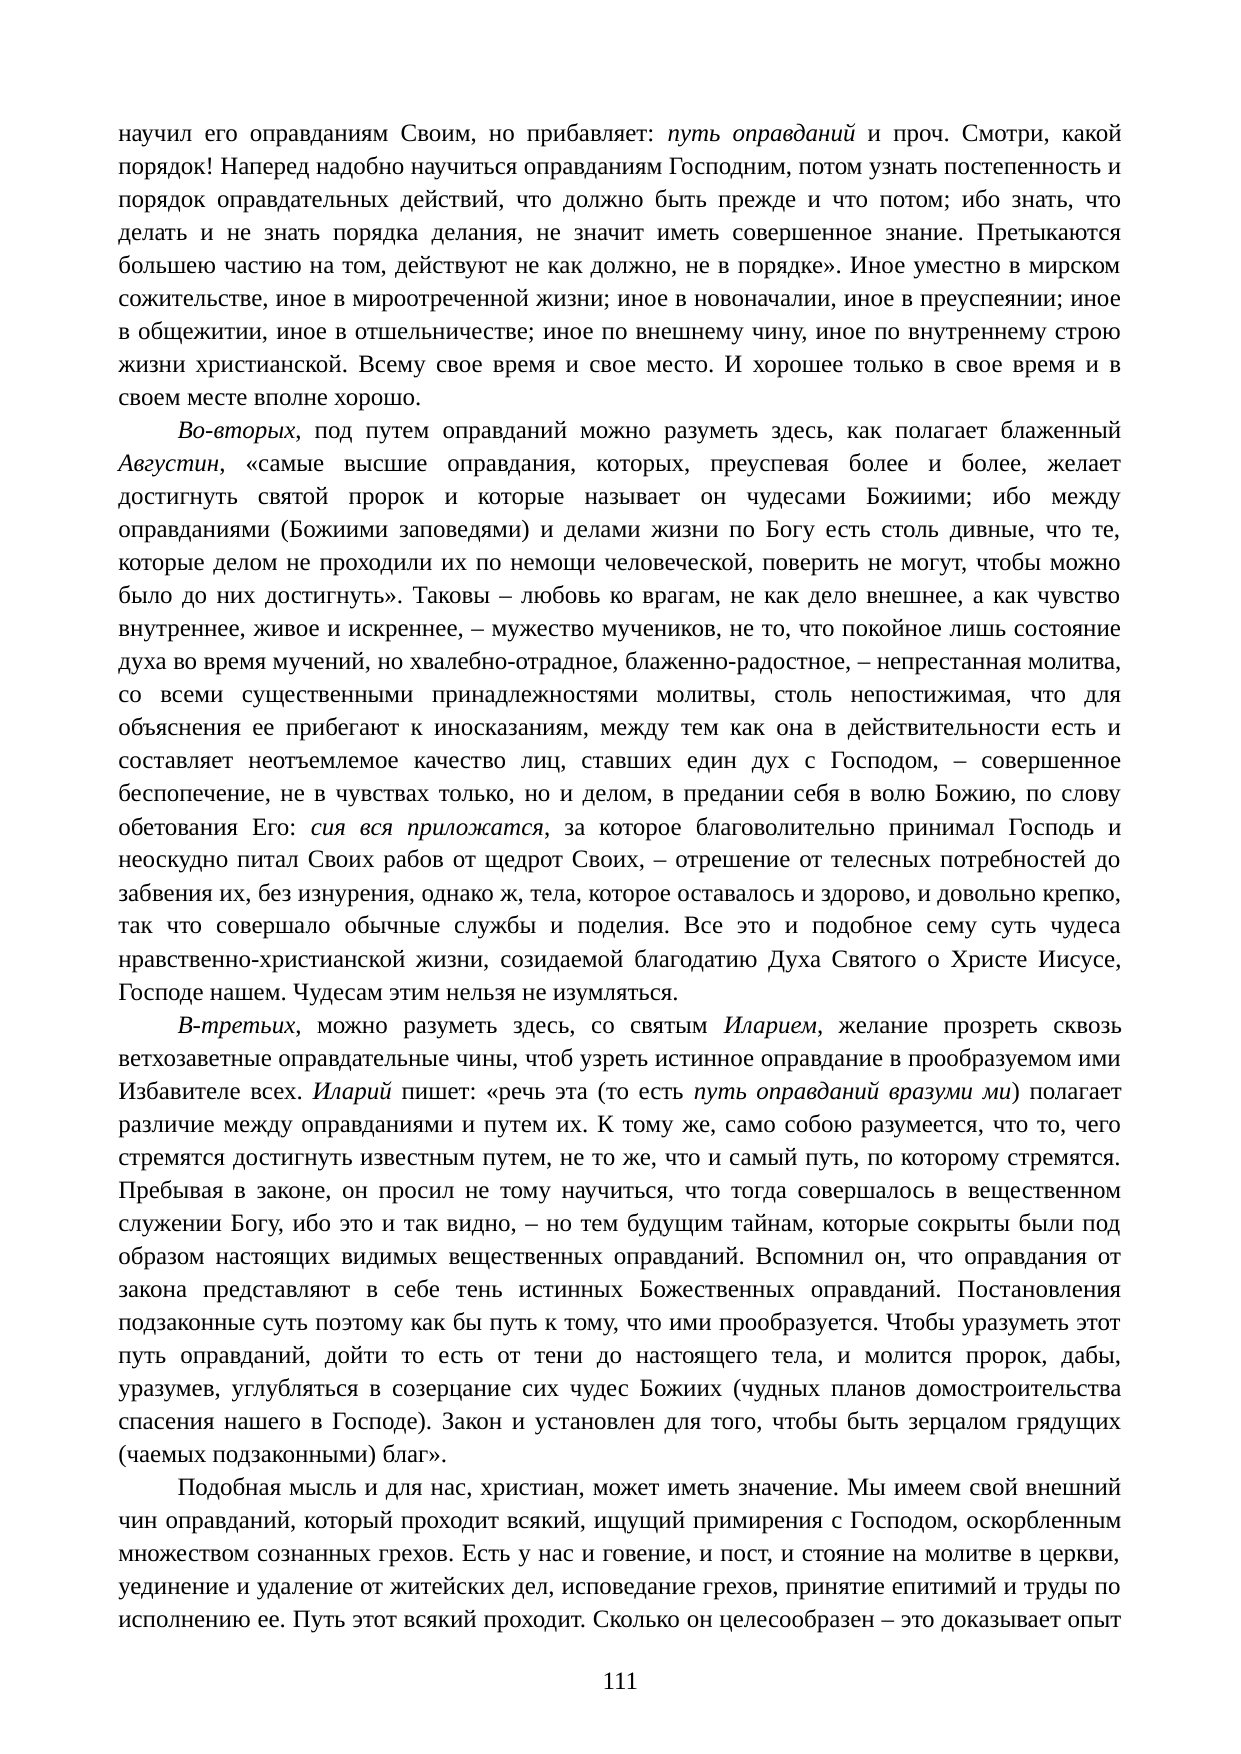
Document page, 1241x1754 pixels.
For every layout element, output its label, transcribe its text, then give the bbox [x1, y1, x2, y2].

text В-третьих, можно разуметь здесь, со святым Иларием, желание прозреть сквозь ветхозаветные оправдательные чины, чтоб узреть истинное оправдание в прообразуемом ими Избавителе всех. Иларий пишет: «речь эта (то есть путь оправданий вразуми ми) полагает различие между оправданиями и путем их. К тому же, само собою разумеется, что то, чего стремятся достигнуть известным путем, не то же, что и самый путь, по которому стремятся. Пребывая в законе, он просил не тому научиться, что тогда совершалось в вещественном служении Богу, ибо это и так видно, – но тем будущим тайнам, которые сокрыты были под образом настоящих видимых вещественных оправданий. Вспомнил он, что оправдания от закона представляют в себе тень истинных Божественных оправданий. Постановления подзаконные суть поэтому как бы путь к тому, что ими прообразуется. Чтобы уразуметь этот путь оправданий, дойти то есть от тени до настоящего тела, и молится пророк, дабы, уразумев, углубляться в созерцание сих чудес Божиих (чудных планов домостроительства спасения нашего в Господе). Закон и установлен для того, чтобы быть зерцалом грядущих (чаемых подзаконными) благ». [118, 1010, 1122, 1468]
text научил его оправданиям Своим, но прибавляет: путь оправданий и проч. Смотри, какой порядок! Наперед надобно научиться оправданиям Господним, потом узнать постепенность и порядок оправдательных действий, что должно быть прежде и что потом; ибо знать, что делать и не знать порядка делания, не значит иметь совершенное знание. Претыкаются большею частию на том, действуют не как должно, не в порядке». Иное уместно в мирском сожительстве, иное в мироотреченной жизни; иное в новоначалии, иное в преуспеянии; иное в общежитии, иное в отшельничестве; иное по внешнему чину, иное по внутреннему строю жизни христианской. Всему свое время и свое место. И хорошее только в свое время и в своем месте вполне хорошо. [118, 118, 1122, 411]
text Во-вторых, под путем оправданий можно разуметь здесь, как полагает блаженный Августин, «самые высшие оправдания, которых, преуспевая более и более, желает достигнуть святой пророк и которые называет он чудесами Божиими; ибо между оправданиями (Божиими заповедями) и делами жизни по Богу есть столь дивные, что те, которые делом не проходили их по немощи человеческой, поверить не могут, чтобы можно было до них достигнуть». Таковы – любовь ко врагам, не как дело внешнее, а как чувство внутреннее, живое и искреннее, – мужество мучеников, не то, что покойное лишь состояние духа во время мучений, но хвалебно-отрадное, блаженно-радостное, – непрестанная молитва, со всеми существенными принадлежностями молитвы, столь непостижимая, что для объяснения ее прибегают к иносказаниям, между тем как она в действительности есть и составляет неотъемлемое качество лиц, ставших един дух с Господом, – совершенное беспопечение, не в чувствах только, но и делом, в предании себя в волю Божию, по слову обетования Его: сия вся приложатся, за которое благоволительно принимал Господь и неоскудно питал Своих рабов от щедрот Своих, – отрешение от телесных потребностей до забвения их, без изнурения, однако ж, тела, которое оставалось и здорово, и довольно крепко, так что совершало обычные службы и поделия. Все это и подобное сему суть чудеса нравственно-христианской жизни, созидаемой благодатию Духа Святого о Христе Иисусе, Господе нашем. Чудесам этим нельзя не изумляться. [118, 415, 1122, 1005]
text Подобная мысль и для нас, христиан, может иметь значение. Мы имеем свой внешний чин оправданий, который проходит всякий, ищущий примирения с Господом, оскорбленным множеством сознанных грехов. Есть у нас и говение, и пост, и стояние на молитве в церкви, уединение и удаление от житейских дел, исповедание грехов, принятие епитимий и труды по исполнению ее. Путь этот всякий проходит. Сколько он целесообразен – это доказывает опыт [118, 1472, 1122, 1633]
